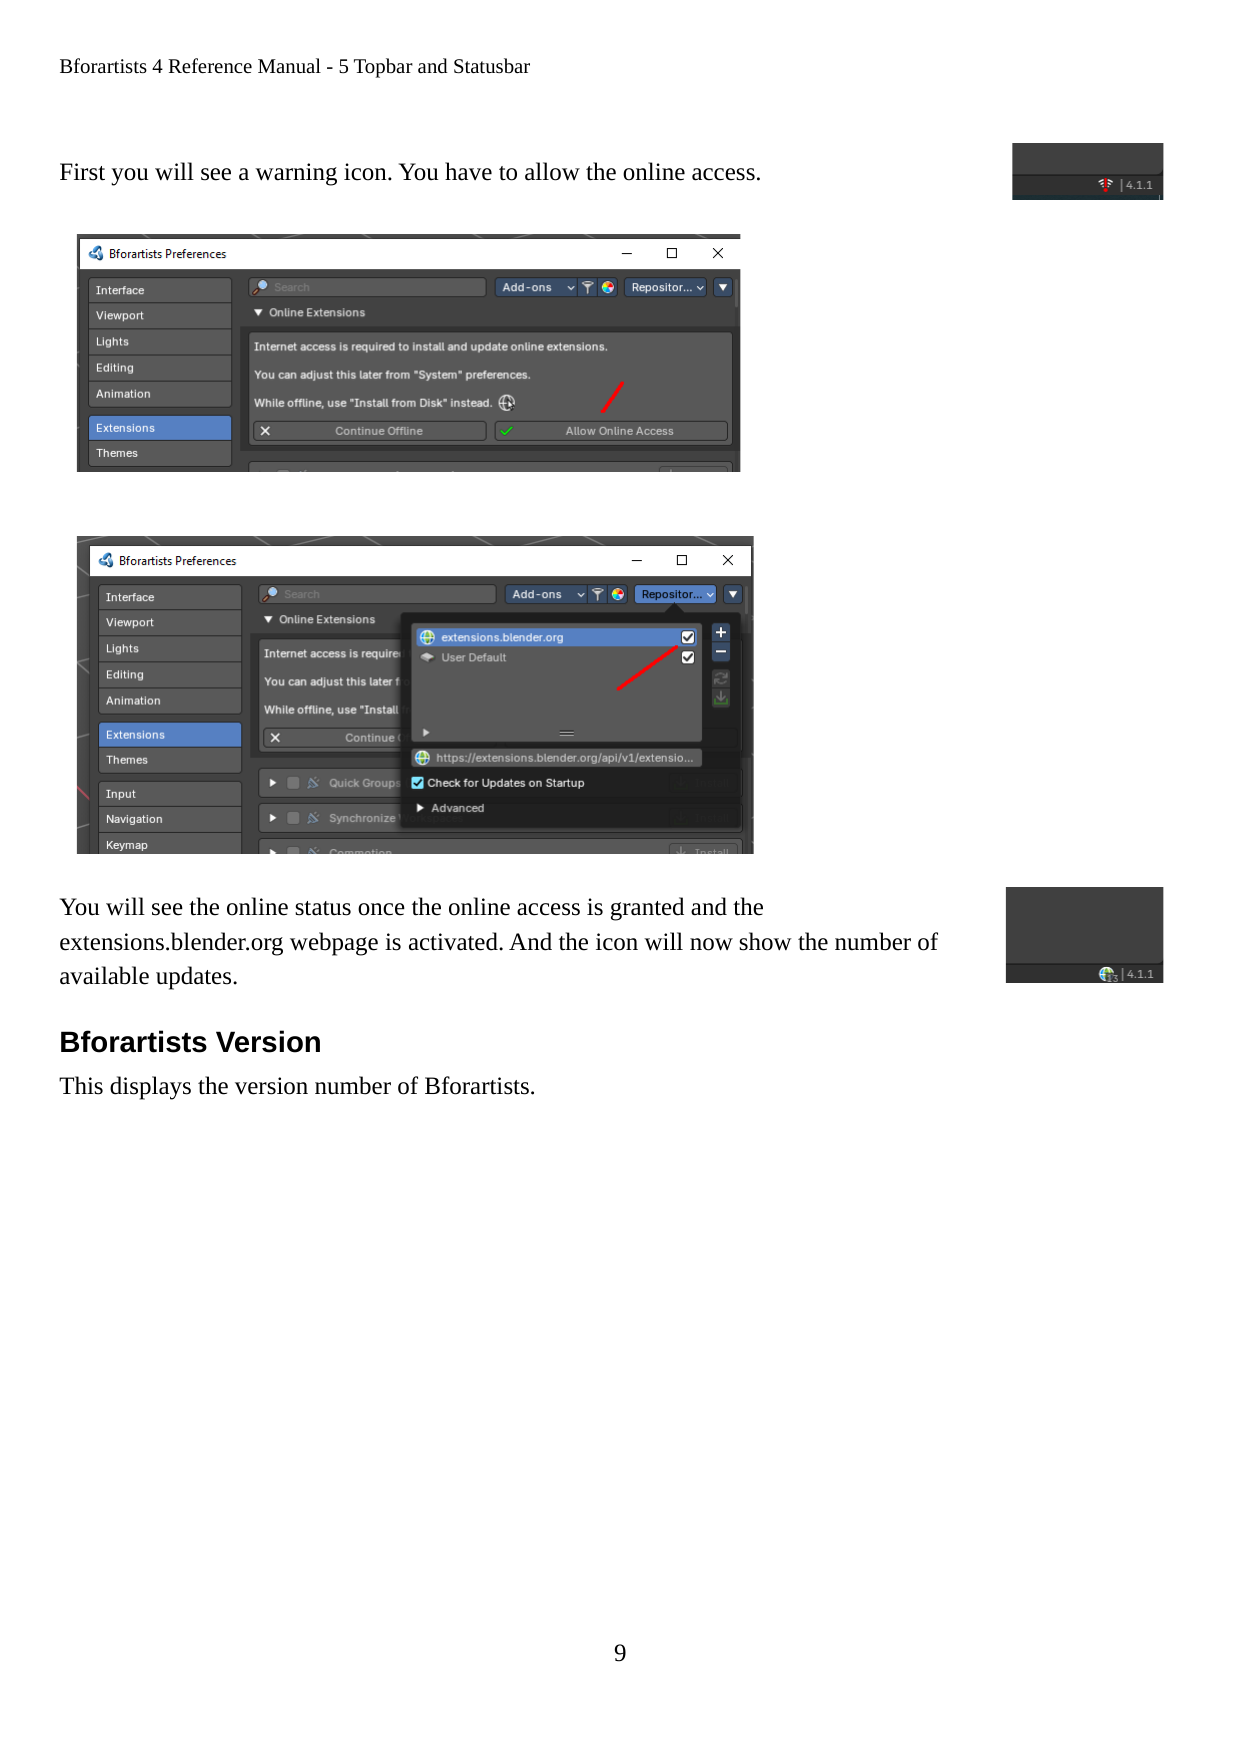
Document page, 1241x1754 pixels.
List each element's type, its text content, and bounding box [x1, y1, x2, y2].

picture [1005, 887, 1164, 983]
picture [76, 234, 741, 472]
text You will see the online status once the online access is granted and the extensions.blender.org webpage is activated. And the icon will now show the number of available updates. [59, 892, 1181, 990]
picture [1012, 143, 1164, 200]
text First you will see a warning icon. You have to allow the online access. [59, 157, 1012, 185]
text This displays the version number of Bforartists. [59, 1071, 1181, 1100]
subtitle Bforartists Version [59, 1025, 1181, 1059]
picture [76, 536, 754, 854]
